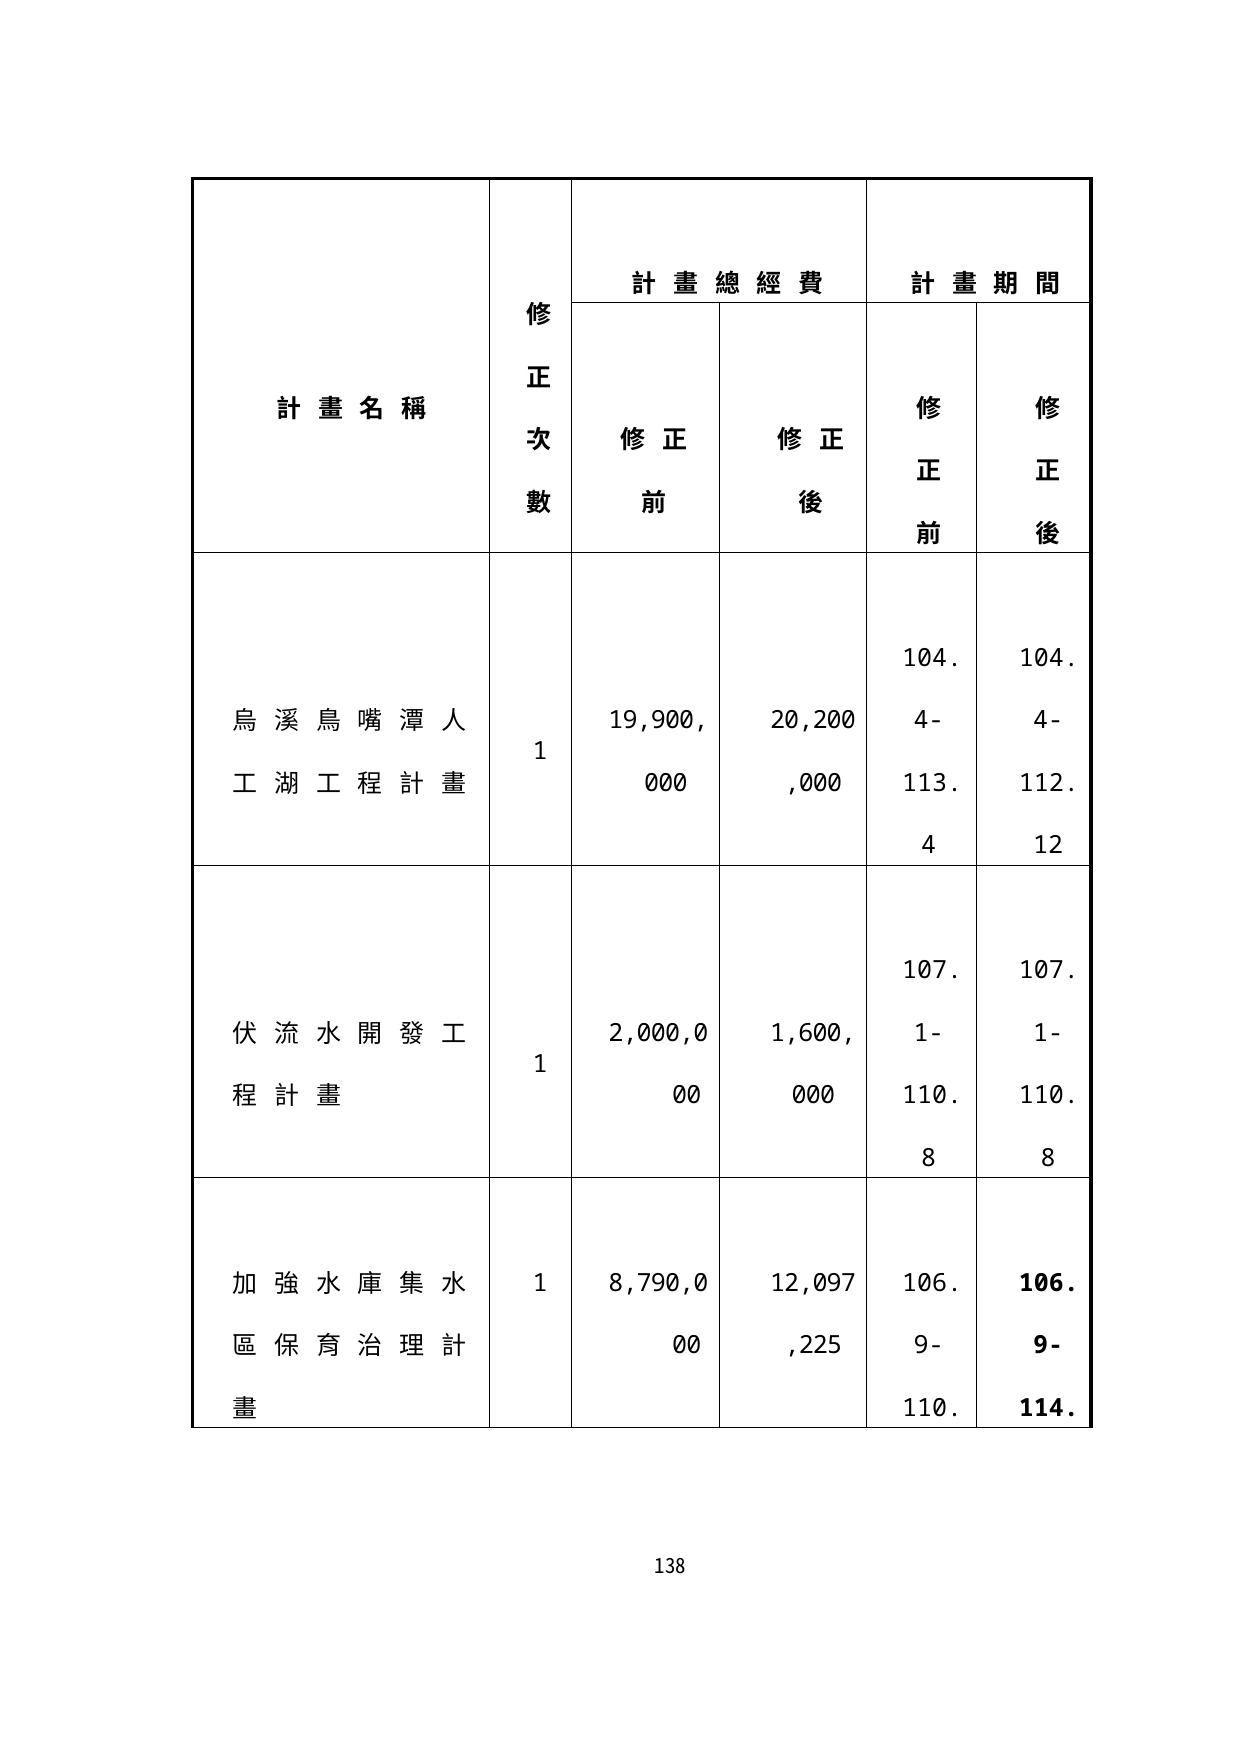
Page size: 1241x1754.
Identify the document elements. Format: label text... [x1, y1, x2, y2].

table_cell 1 [490, 1178, 571, 1427]
table_cell 107.1- 110.8 [977, 866, 1089, 1177]
table_cell 107.1- 110.8 [867, 866, 976, 1177]
table_header 修正次數 [490, 180, 571, 552]
table_cell 修正前 [572, 303, 719, 552]
table_cell 19,900,000 [572, 553, 719, 865]
table_cell 2,000,000 [572, 866, 719, 1177]
table_cell 烏溪鳥嘴潭人工湖工程計畫 [194, 553, 489, 865]
table_cell 加強水庫集水區保育治理計畫 [194, 1178, 489, 1427]
table_cell 1 [490, 866, 571, 1177]
table_cell 1,600,000 [720, 866, 866, 1177]
table_cell 106.9- 110. [867, 1178, 976, 1427]
table_header 計畫總經費 [572, 180, 866, 302]
table_cell 修正後 [977, 303, 1089, 552]
table_cell 104.4- 112.12 [977, 553, 1089, 865]
table_cell 104.4- 113.4 [867, 553, 976, 865]
table_cell 12,097,225 [720, 1178, 866, 1427]
table_cell 修正前 [867, 303, 976, 552]
table_cell 伏流水開發工程計畫 [194, 866, 489, 1177]
table_cell 106.9- 114. [977, 1178, 1089, 1427]
table_header 計畫期間 [867, 180, 1089, 302]
table_header 計畫名稱 [194, 180, 489, 552]
table_cell 20,200,000 [720, 553, 866, 865]
table_cell 8,790,000 [572, 1178, 719, 1427]
table_cell 修正後 [720, 303, 866, 552]
table_cell 1 [490, 553, 571, 865]
